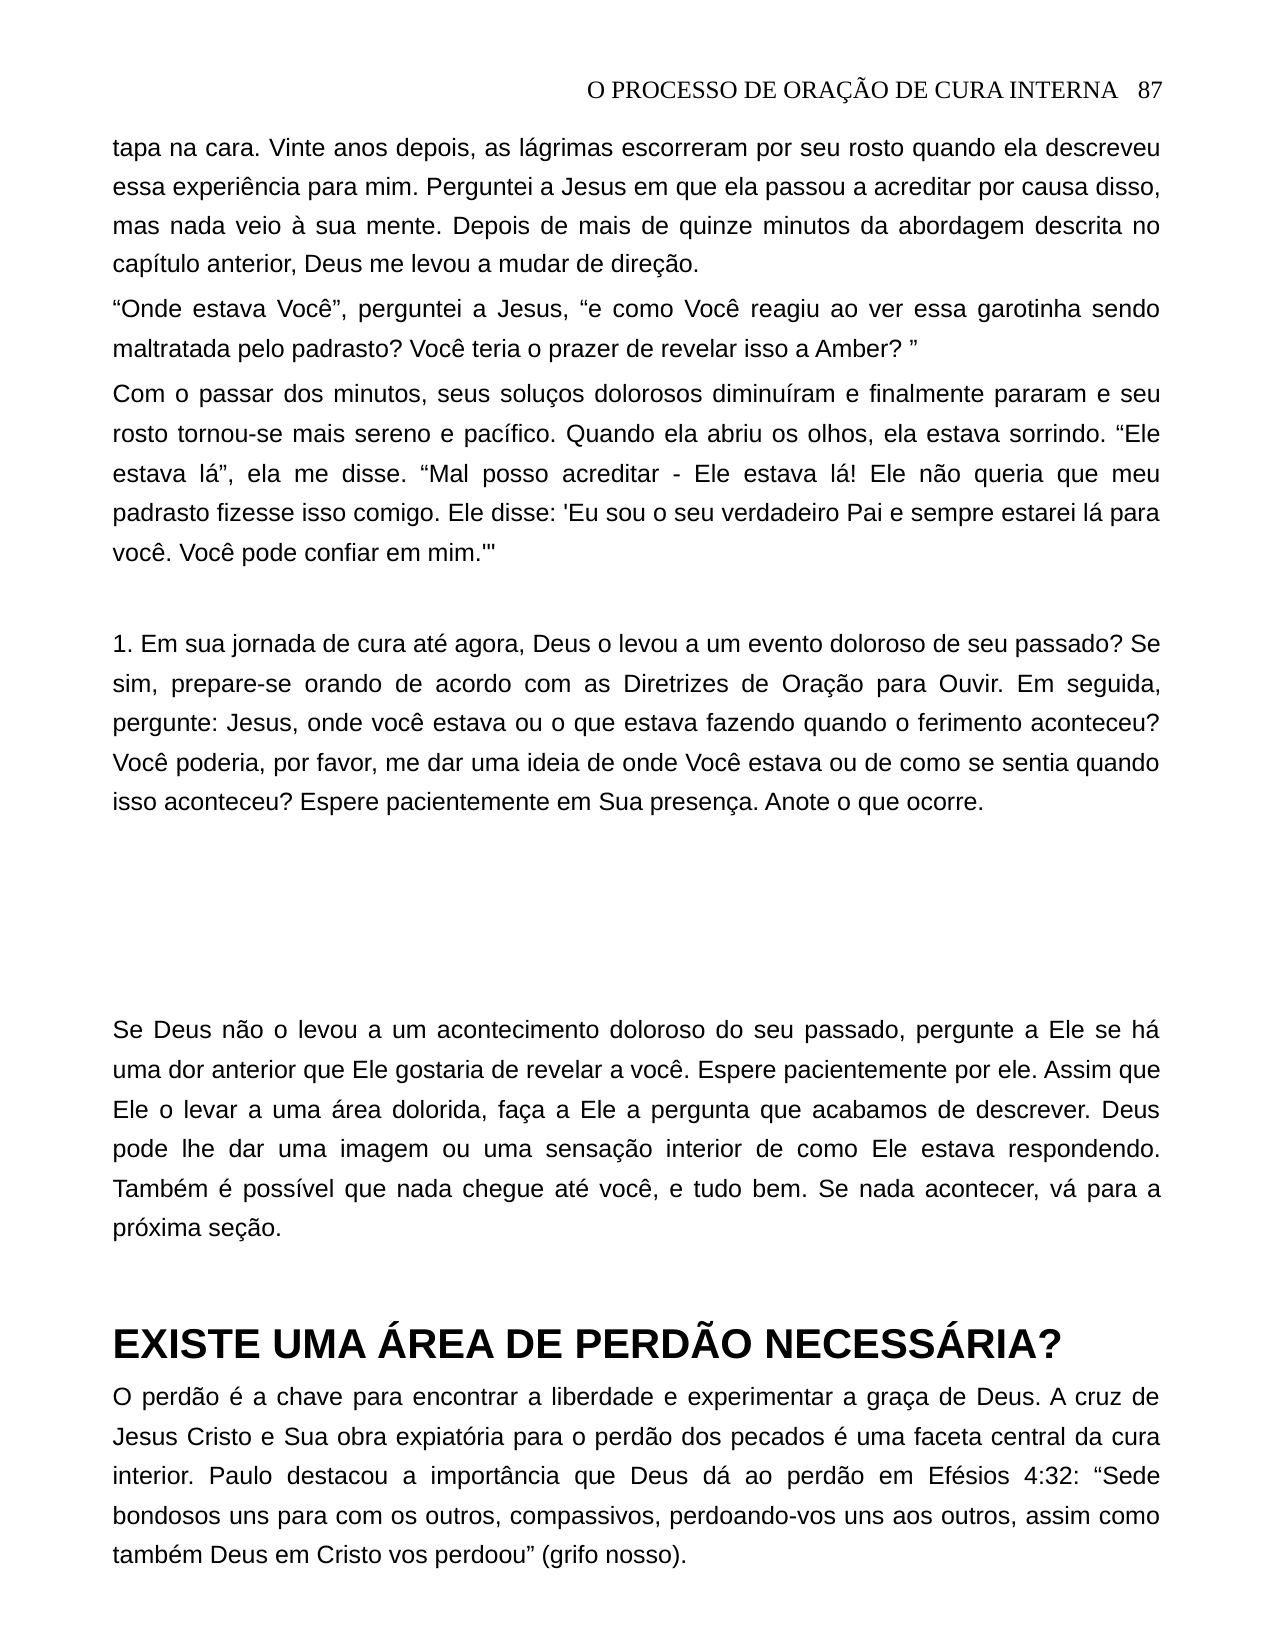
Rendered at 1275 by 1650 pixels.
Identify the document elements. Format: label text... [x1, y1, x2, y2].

text Se Deus não o levou a um acontecimento doloroso do seu passado, pergunte a Ele se há uma dor anterior que Ele gostaria de revelar a você. Espere pacientemente por ele. Assim que Ele o levar a uma área dolorida, faça a Ele a pergunta que acabamos de descrever. Deus pode lhe dar uma imagem ou uma sensação interior de como Ele estava respondendo. Também é possível que nada chegue até você, e tudo bem. Se nada acontecer, vá para a próxima seção. [112, 1016, 1162, 1242]
text 1. Em sua jornada de cura até agora, Deus o levou a um evento doloroso de seu passado? Se sim, prepare-se orando de acordo com as Diretrizes de Oração para Ouvir. Em seguida, pergunte: Jesus, onde você estava ou o que estava fazendo quando o ferimento aconteceu? Você poderia, por favor, me dar uma ideia de onde Você estava ou de como se sentia quando isso aconteceu? Espere pacientemente em Sua presença. Anote o que ocorre. [112, 629, 1162, 816]
subtitle EXISTE UMA ÁREA DE PERDÃO NECESSÁRIA? [112, 1319, 1162, 1367]
text O perdão é a chave para encontrar a liberdade e experimentar a graça de Deus. A cruz de Jesus Cristo e Sua obra expiatória para o perdão dos pecados é uma faceta central da cura interior. Paulo destacou a importância que Deus dá ao perdão em Efésios 4:32: “Sede bondosos uns para com os outros, compassivos, perdoando-vos uns aos outros, assim como também Deus em Cristo vos perdoou” (grifo nosso). [112, 1382, 1162, 1569]
text Com o passar dos minutos, seus soluços dolorosos diminuíram e finalmente pararam e seu rosto tornou-se mais sereno e pacífico. Quando ela abriu os olhos, ela estava sorrindo. “Ele estava lá”, ela me disse. “Mal posso acreditar - Ele estava lá! Ele não queria que meu padrasto fizesse isso comigo. Ele disse: 'Eu sou o seu verdadeiro Pai e sempre estarei lá para você. Você pode confiar em mim.'" [112, 379, 1162, 567]
text tapa na cara. Vinte anos depois, as lágrimas escorreram por seu rosto quando ela descreveu essa experiência para mim. Perguntei a Jesus em que ela passou a acreditar por causa disso, mas nada veio à sua mente. Depois de mais de quinze minutos da abordagem descrita no capítulo anterior, Deus me levou a mudar de direção. [112, 133, 1162, 278]
text “Onde estava Você”, perguntei a Jesus, “e como Você reagiu ao ver essa garotinha sendo maltratada pelo padrasto? Você teria o prazer de revelar isso a Amber? ” [112, 294, 1162, 363]
